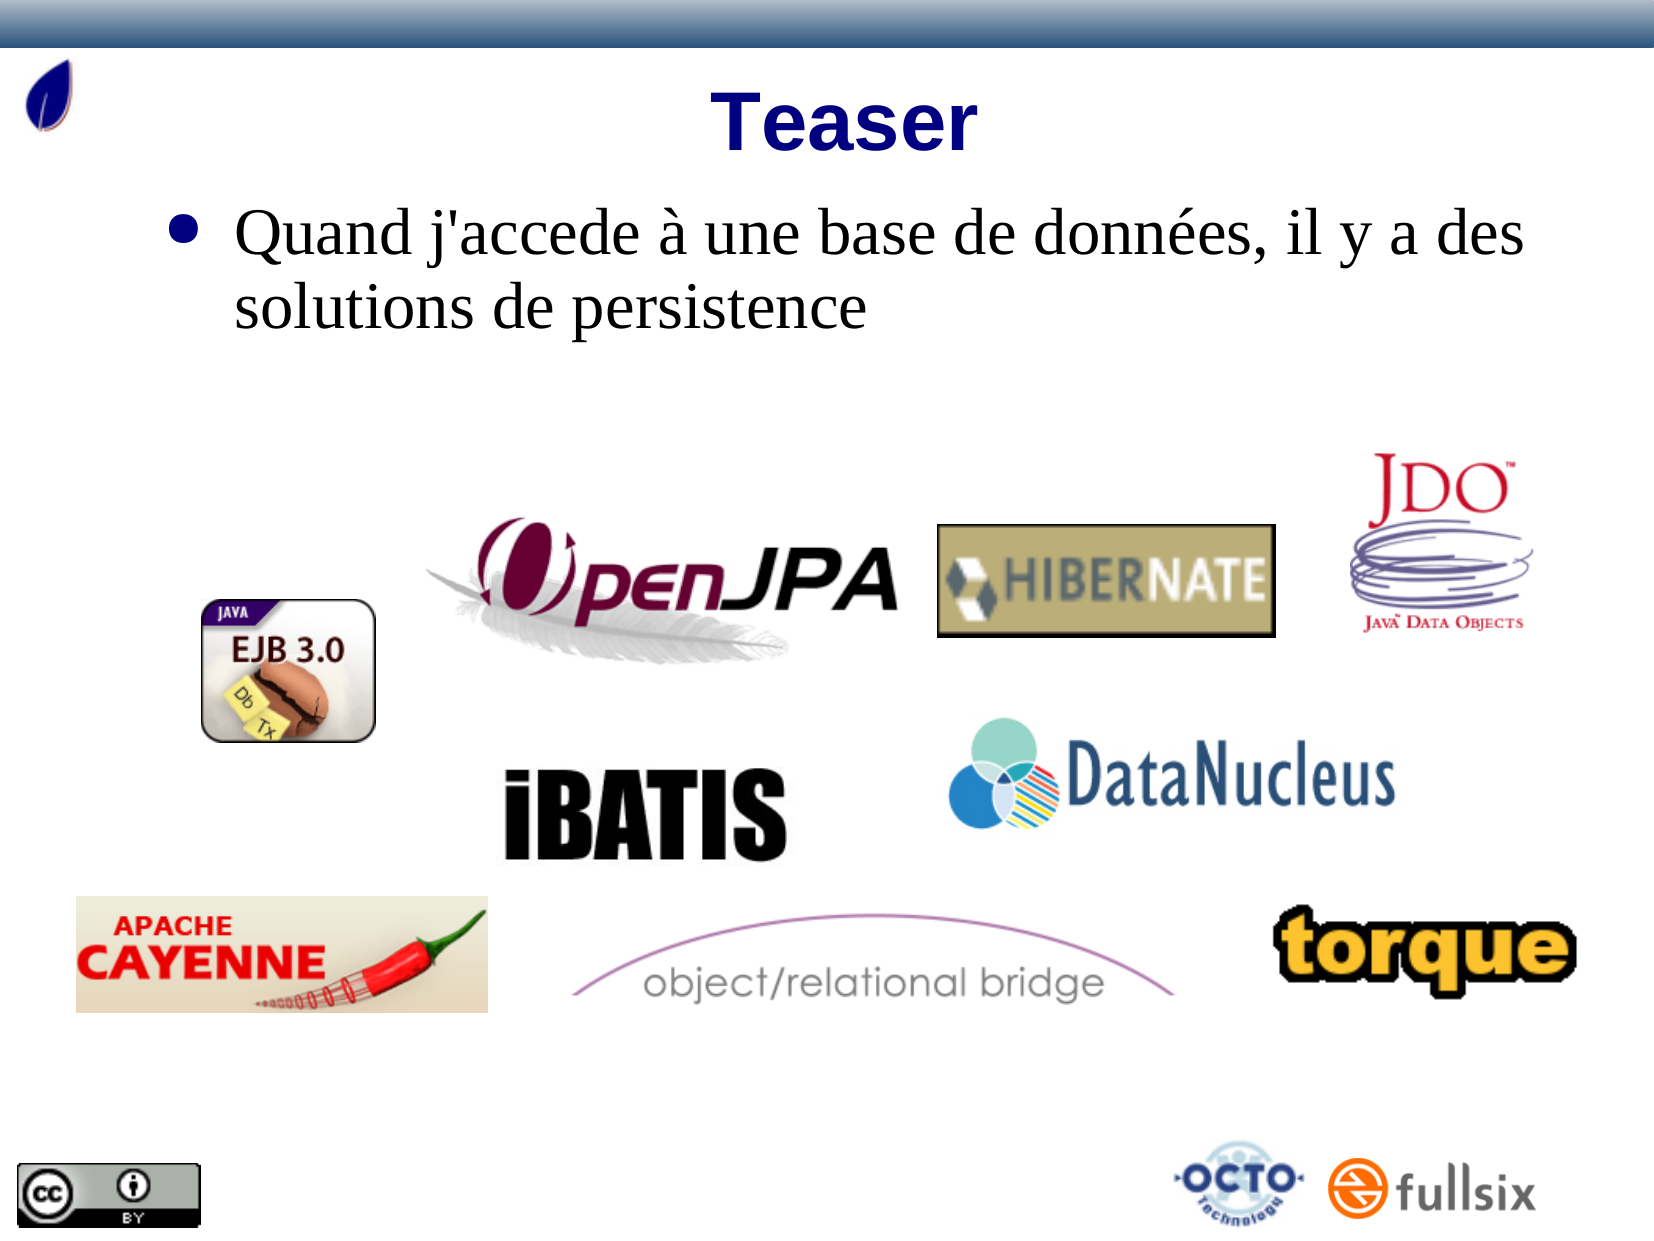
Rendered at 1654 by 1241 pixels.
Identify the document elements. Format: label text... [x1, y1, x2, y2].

picture [418, 510, 908, 669]
picture [17, 1163, 201, 1228]
picture [1255, 899, 1598, 1006]
picture [14, 55, 89, 136]
picture [1166, 1138, 1313, 1235]
picture [1350, 449, 1538, 636]
list Quand j'accede à une base de données, il y a des solutions de persistence [151, 194, 1532, 1014]
title Teaser [156, 55, 1534, 188]
picture [562, 912, 1188, 1013]
picture [201, 599, 376, 743]
picture [937, 524, 1276, 638]
picture [937, 712, 1407, 838]
picture [76, 896, 488, 1013]
picture [496, 767, 809, 866]
picture [1328, 1158, 1536, 1219]
